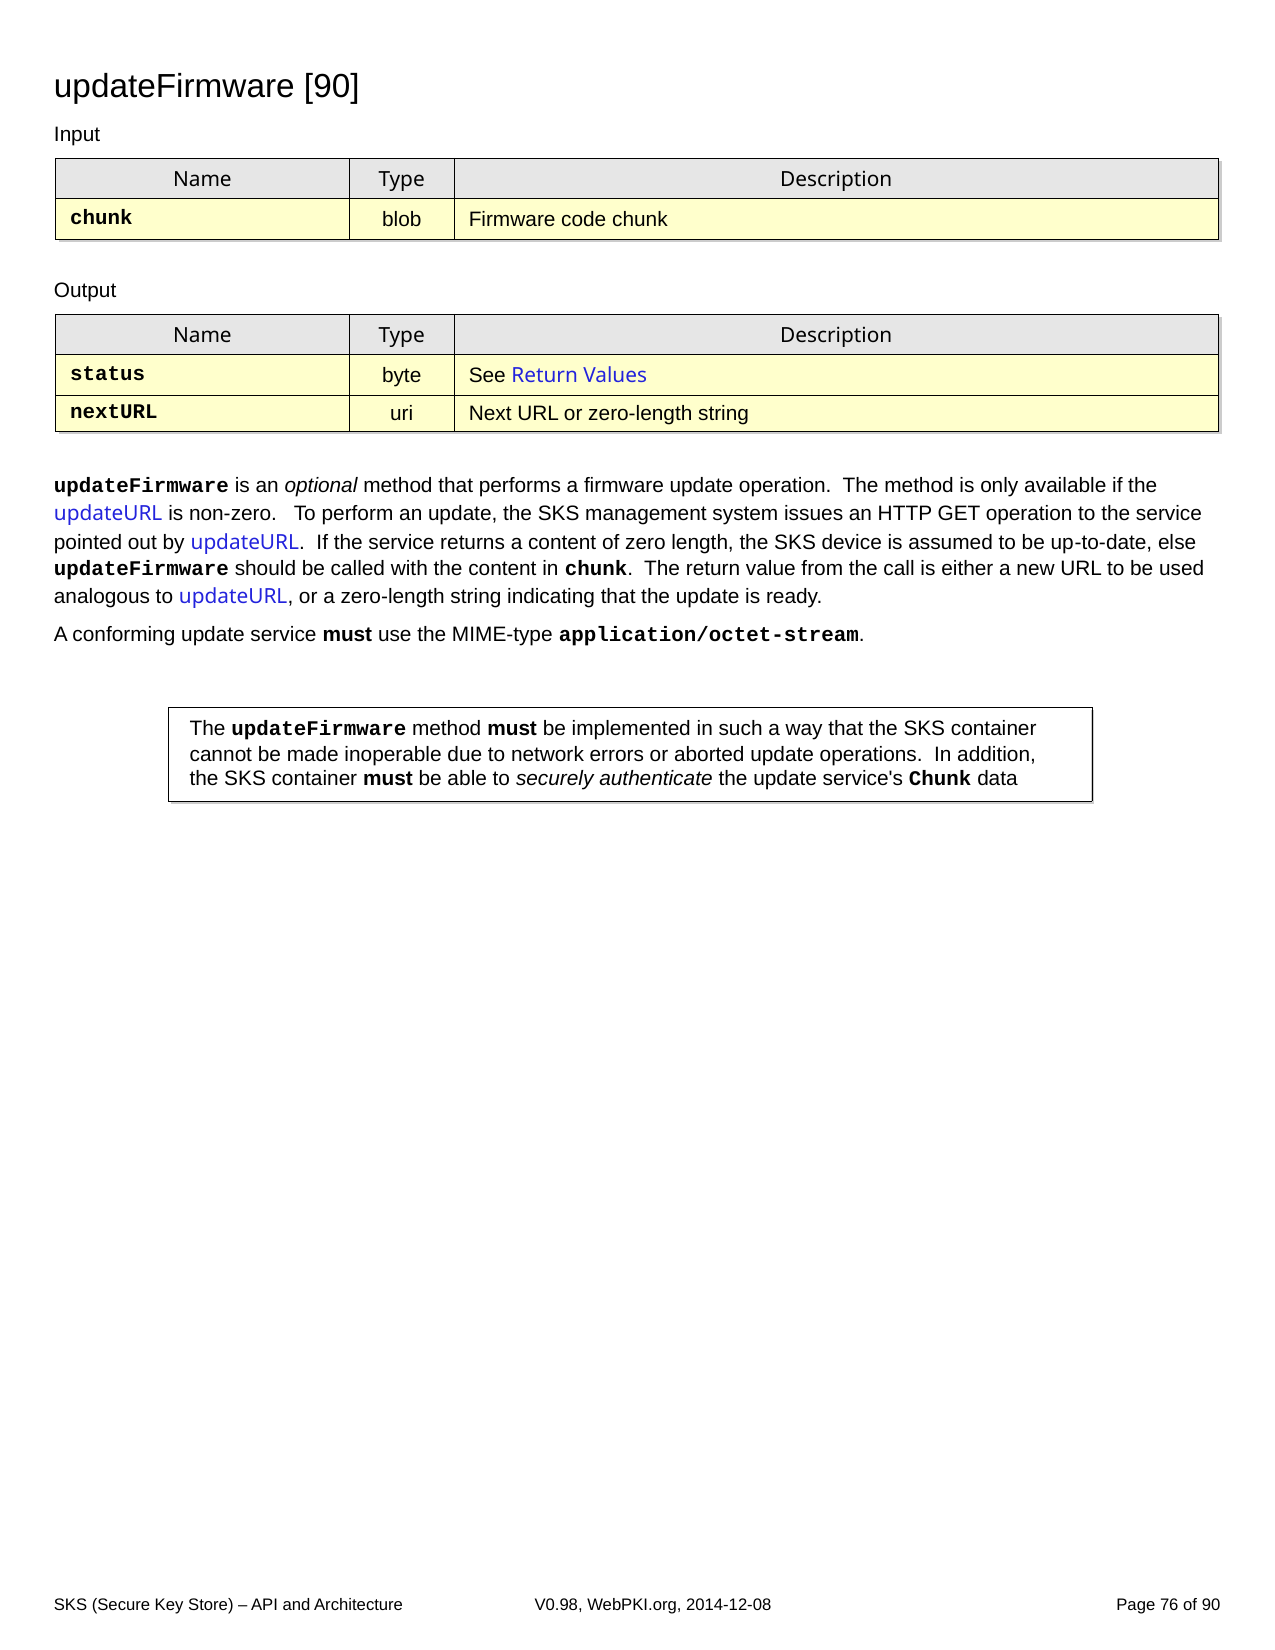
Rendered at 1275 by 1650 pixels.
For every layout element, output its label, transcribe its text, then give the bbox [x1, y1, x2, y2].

table_cell chunk [56, 199, 349, 239]
table_cell Firmware code chunk [455, 199, 1218, 239]
subtitle updateFirmware [90] [54, 66, 1221, 104]
table_header Name [56, 159, 349, 198]
table_cell byte [350, 355, 454, 395]
table_cell status [56, 355, 349, 395]
table_header Name [56, 315, 349, 354]
table_cell blob [350, 199, 454, 239]
table_header Type [350, 159, 454, 198]
table_header The updateFirmware method must be implemented in such a way that the SKS container cannot be made inoperable due to network errors or aborted update operations. In addition, the SKS container must be able to securely authenticate the update service's Chunk data [169, 708, 1092, 801]
text Input [54, 122, 1221, 146]
text Output [54, 278, 1221, 302]
table_header Description [455, 159, 1218, 198]
table_header Type [350, 315, 454, 354]
table_cell Next URL or zero-length string [455, 396, 1218, 431]
table_cell uri [350, 396, 454, 431]
table_cell See Return Values [455, 355, 1218, 395]
text updateFirmware is an optional method that performs a firmware update operation. The method is only available if the updateURL is non-zero. To perform an update, the SKS management system issues an HTTP GET operation to the service pointed out by updateURL. If the service returns a content of zero length, the SKS device is assumed to be up‑to‑date, else updateFirmware should be called with the content in chunk. The return value from the call is either a new URL to be used analogous to updateURL, or a zero-length string indicating that the update is ready. [54, 470, 1221, 610]
text A conforming update service must use the MIME-type application/octet-stream. [54, 621, 1221, 647]
table_cell nextURL [56, 396, 349, 431]
table_header Description [455, 315, 1218, 354]
